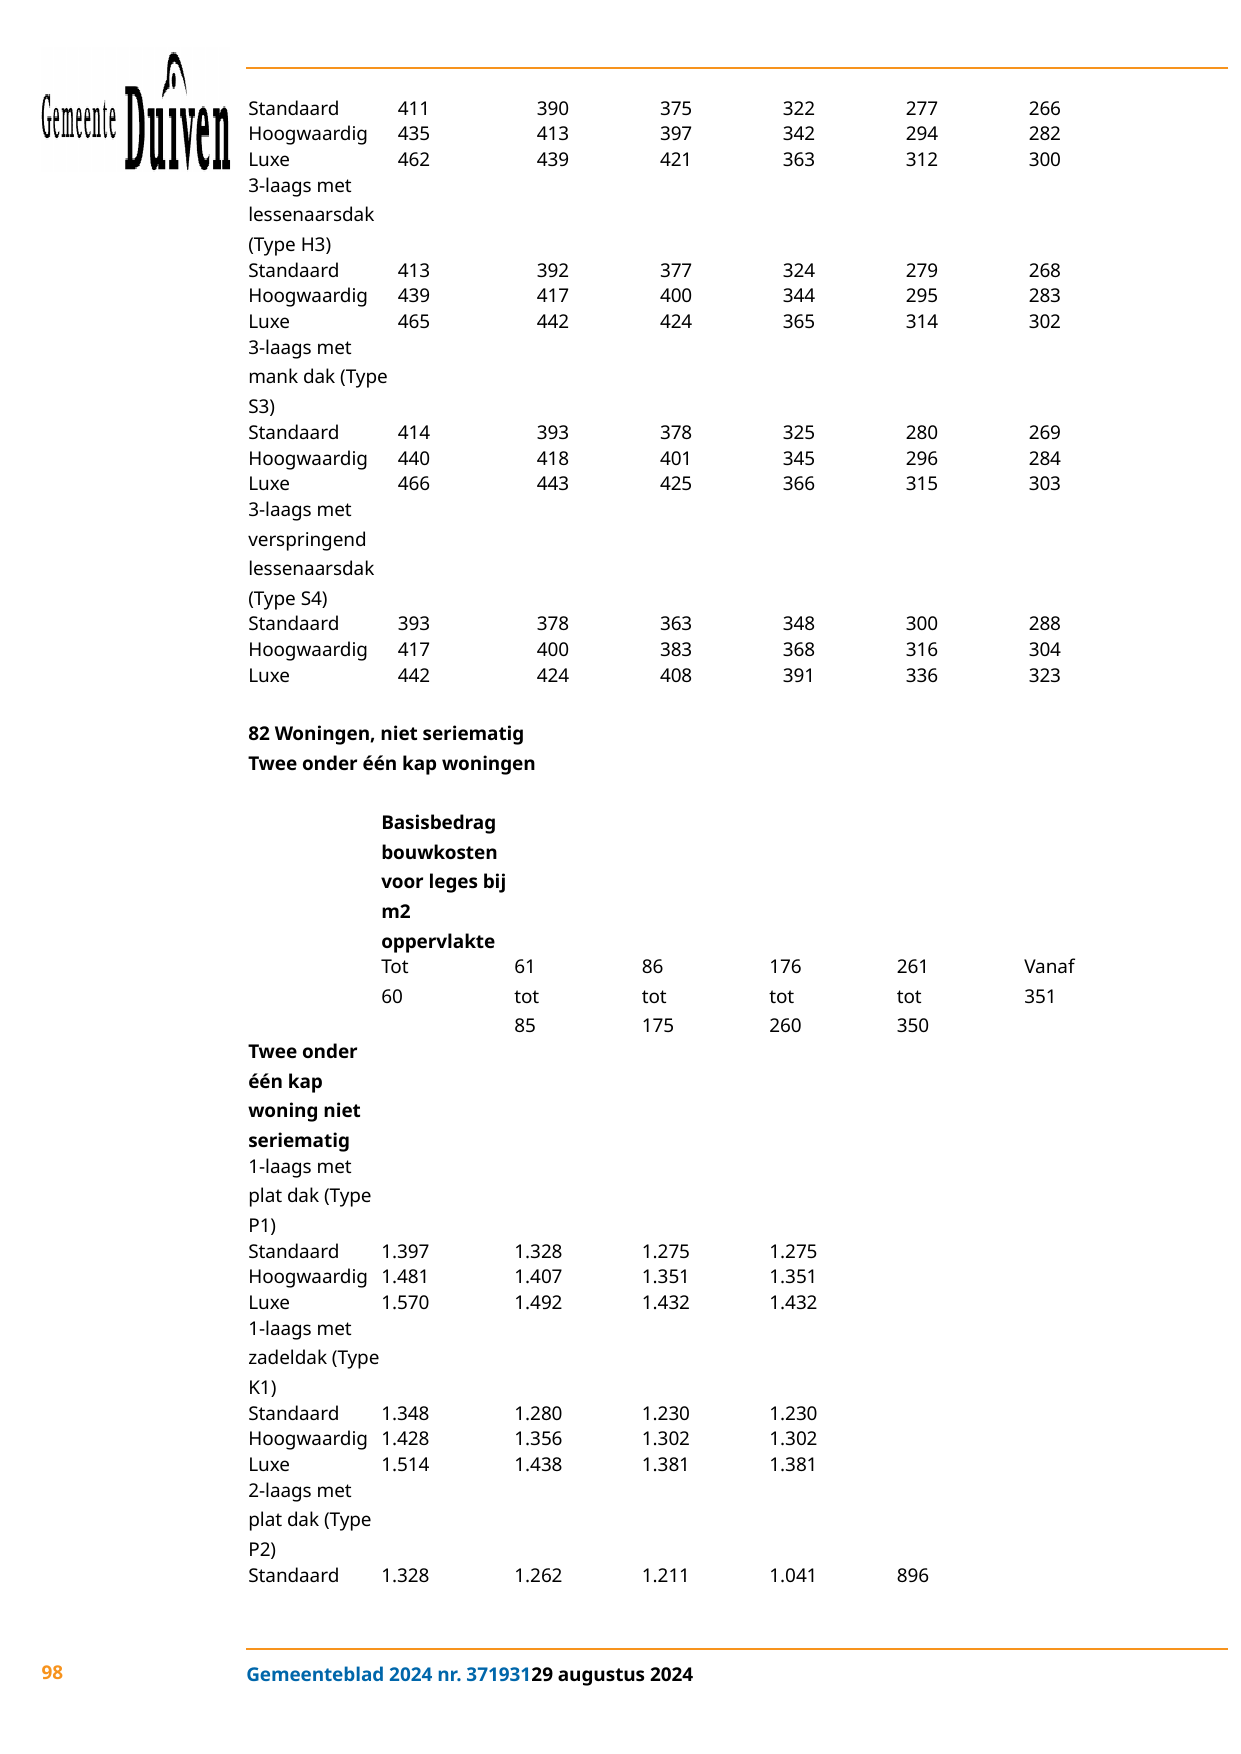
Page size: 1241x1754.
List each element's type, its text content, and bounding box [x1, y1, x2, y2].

table_cell Standaard [248, 611, 398, 636]
table_cell 176 tot 260 [769, 954, 897, 1038]
table_cell [660, 172, 783, 257]
table_cell 348 [783, 611, 906, 636]
table_cell [1024, 1426, 1152, 1451]
table_cell [537, 334, 660, 419]
table_cell [398, 496, 537, 611]
table_cell 424 [660, 308, 783, 334]
table_cell 363 [783, 146, 906, 172]
table_cell 284 [1029, 445, 1152, 470]
table_cell Hoogwaardig [248, 283, 398, 308]
table_cell [537, 172, 660, 257]
table_cell 443 [537, 470, 660, 496]
table_cell 442 [398, 662, 537, 688]
table_cell 1.397 [381, 1238, 514, 1263]
table_cell 1.328 [381, 1562, 514, 1588]
table_cell 439 [398, 283, 537, 308]
table_cell 266 [1029, 95, 1152, 121]
table_cell 325 [783, 419, 906, 445]
table_cell Standaard [248, 419, 398, 445]
table_cell [381, 1153, 514, 1238]
table_cell Standaard [248, 1400, 381, 1426]
table_cell [1024, 1039, 1152, 1153]
text Twee onder één kap woningen [248, 750, 1152, 776]
table_cell [769, 1153, 897, 1238]
table_cell 323 [1029, 662, 1152, 688]
table_cell 414 [398, 419, 537, 445]
table_cell 1-laags met zadeldak (Type K1) [248, 1315, 381, 1400]
table_cell 1.262 [514, 1562, 642, 1588]
table_cell 442 [537, 308, 660, 334]
table_cell Standaard [248, 257, 398, 283]
table_cell 279 [906, 257, 1028, 283]
text 82 Woningen, niet seriematig [248, 721, 1152, 746]
table_cell Luxe [248, 662, 398, 688]
table_cell 378 [537, 611, 660, 636]
table_cell 439 [537, 146, 660, 172]
table_cell [897, 1400, 1024, 1426]
table_cell 302 [1029, 308, 1152, 334]
table_cell Standaard [248, 1238, 381, 1263]
table_cell 417 [537, 283, 660, 308]
table_cell [514, 1039, 642, 1153]
table_cell [514, 1315, 642, 1400]
table_cell [398, 334, 537, 419]
table_cell Hoogwaardig [248, 1264, 381, 1289]
table_cell 316 [906, 636, 1028, 662]
table_cell [660, 496, 783, 611]
table_cell 366 [783, 470, 906, 496]
table_cell 3-laags met mank dak (Type S3) [248, 334, 398, 419]
table_cell Twee onder één kap woning niet seriematig [248, 1039, 381, 1153]
table_cell 390 [537, 95, 660, 121]
table_cell 465 [398, 308, 537, 334]
table_cell [906, 334, 1028, 419]
table_cell Hoogwaardig [248, 445, 398, 470]
table_cell [381, 1315, 514, 1400]
table_cell [783, 496, 906, 611]
table_cell [906, 172, 1028, 257]
table_cell [398, 172, 537, 257]
table_cell 1.438 [514, 1451, 642, 1477]
table_cell 300 [906, 611, 1028, 636]
table_cell [1024, 1238, 1152, 1263]
table_cell 418 [537, 445, 660, 470]
table_cell [1024, 1562, 1152, 1588]
table_cell 303 [1029, 470, 1152, 496]
table_cell [897, 1477, 1024, 1562]
table_cell Luxe [248, 470, 398, 496]
table_cell 342 [783, 121, 906, 146]
table_cell 1.348 [381, 1400, 514, 1426]
table_cell [1024, 1477, 1152, 1562]
table_cell Tot 60 [381, 954, 514, 1038]
table_cell 1.514 [381, 1451, 514, 1477]
table_cell 401 [660, 445, 783, 470]
table_cell [897, 1289, 1024, 1315]
table_cell 1.302 [642, 1426, 769, 1451]
table_cell [897, 1451, 1024, 1477]
table_cell 393 [537, 419, 660, 445]
table_header Basisbedrag bouwkosten voor leges bij m2 oppervlakte [381, 810, 514, 953]
table_cell [381, 1039, 514, 1153]
table_cell 411 [398, 95, 537, 121]
table_cell [660, 334, 783, 419]
table_cell 345 [783, 445, 906, 470]
table_cell 282 [1029, 121, 1152, 146]
table_cell [1029, 496, 1152, 611]
table_cell 288 [1029, 611, 1152, 636]
table_cell [897, 1315, 1024, 1400]
table_cell [783, 334, 906, 419]
table_cell 314 [906, 308, 1028, 334]
table_cell 397 [660, 121, 783, 146]
table_cell 1.230 [642, 1400, 769, 1426]
table_cell 413 [398, 257, 537, 283]
table_cell 86 tot 175 [642, 954, 769, 1038]
table_cell 1.432 [769, 1289, 897, 1315]
table_cell Luxe [248, 1289, 381, 1315]
table_cell [1029, 172, 1152, 257]
table_cell Hoogwaardig [248, 636, 398, 662]
table_cell 1.275 [642, 1238, 769, 1263]
table_cell [248, 954, 381, 1038]
table_cell [1024, 1153, 1152, 1238]
table_cell 2-laags met plat dak (Type P2) [248, 1477, 381, 1562]
table_cell 466 [398, 470, 537, 496]
table_cell Vanaf 351 [1024, 954, 1152, 1038]
table_cell 324 [783, 257, 906, 283]
table_cell [897, 1426, 1024, 1451]
table_cell [897, 1264, 1024, 1289]
table_cell 1.381 [642, 1451, 769, 1477]
table_cell 344 [783, 283, 906, 308]
table_cell 383 [660, 636, 783, 662]
table_cell 3-laags met lessenaarsdak (Type H3) [248, 172, 398, 257]
table_cell [642, 1477, 769, 1562]
table_cell 1.432 [642, 1289, 769, 1315]
table_cell Hoogwaardig [248, 1426, 381, 1451]
table_cell Standaard [248, 95, 398, 121]
table_cell 425 [660, 470, 783, 496]
table_cell 363 [660, 611, 783, 636]
table_cell Luxe [248, 1451, 381, 1477]
table_cell 413 [537, 121, 660, 146]
table_cell [769, 1477, 897, 1562]
table_cell 61 tot 85 [514, 954, 642, 1038]
table_cell 440 [398, 445, 537, 470]
table_cell [769, 1039, 897, 1153]
table_cell 365 [783, 308, 906, 334]
table_cell [897, 1153, 1024, 1238]
table_cell 312 [906, 146, 1028, 172]
table_cell 368 [783, 636, 906, 662]
table_cell 294 [906, 121, 1028, 146]
table_cell [642, 1039, 769, 1153]
table_cell 304 [1029, 636, 1152, 662]
table_cell [897, 1039, 1024, 1153]
table_cell 1.492 [514, 1289, 642, 1315]
table_cell [906, 496, 1028, 611]
table_cell 400 [660, 283, 783, 308]
table_cell [1024, 1289, 1152, 1315]
table_cell 435 [398, 121, 537, 146]
table_cell [1024, 1451, 1152, 1477]
table_cell 261 tot 350 [897, 954, 1024, 1038]
table_cell 1.428 [381, 1426, 514, 1451]
table_cell 1.481 [381, 1264, 514, 1289]
table_cell 421 [660, 146, 783, 172]
table_cell [1024, 1400, 1152, 1426]
table_cell 1.302 [769, 1426, 897, 1451]
table_cell Luxe [248, 146, 398, 172]
table_cell 295 [906, 283, 1028, 308]
table_cell 268 [1029, 257, 1152, 283]
table_cell 315 [906, 470, 1028, 496]
table_cell [1024, 1264, 1152, 1289]
table_cell 283 [1029, 283, 1152, 308]
table_cell [642, 1315, 769, 1400]
table_cell Hoogwaardig [248, 121, 398, 146]
table_cell [537, 496, 660, 611]
table_header [248, 810, 381, 953]
table_cell 277 [906, 95, 1028, 121]
table_cell 1.211 [642, 1562, 769, 1588]
table_cell 1.351 [769, 1264, 897, 1289]
table_cell 392 [537, 257, 660, 283]
table_cell 322 [783, 95, 906, 121]
table_cell 462 [398, 146, 537, 172]
table_cell [642, 1153, 769, 1238]
table_cell 269 [1029, 419, 1152, 445]
table_cell Luxe [248, 308, 398, 334]
table_cell 391 [783, 662, 906, 688]
table_cell [1029, 334, 1152, 419]
table_cell 377 [660, 257, 783, 283]
table_cell 1.570 [381, 1289, 514, 1315]
table_cell 3-laags met verspringend lessenaarsdak (Type S4) [248, 496, 398, 611]
table_cell 280 [906, 419, 1028, 445]
table_cell 1.275 [769, 1238, 897, 1263]
table_cell 400 [537, 636, 660, 662]
picture [41, 47, 231, 172]
table_cell 1-laags met plat dak (Type P1) [248, 1153, 381, 1238]
table_cell [783, 172, 906, 257]
table_cell [514, 1153, 642, 1238]
table_cell 336 [906, 662, 1028, 688]
table_cell [897, 1238, 1024, 1263]
table_cell 408 [660, 662, 783, 688]
table_cell 1.381 [769, 1451, 897, 1477]
table_cell 1.356 [514, 1426, 642, 1451]
table_cell 1.280 [514, 1400, 642, 1426]
table_cell 296 [906, 445, 1028, 470]
table_cell 1.407 [514, 1264, 642, 1289]
table_cell 378 [660, 419, 783, 445]
table_cell 300 [1029, 146, 1152, 172]
table_cell 1.328 [514, 1238, 642, 1263]
table_cell 1.351 [642, 1264, 769, 1289]
table_cell [381, 1477, 514, 1562]
table_cell [769, 1315, 897, 1400]
table_cell 1.230 [769, 1400, 897, 1426]
table_cell 417 [398, 636, 537, 662]
table_cell [514, 1477, 642, 1562]
table_cell Standaard [248, 1562, 381, 1588]
table_cell 375 [660, 95, 783, 121]
table_cell 896 [897, 1562, 1024, 1588]
table_cell [1024, 1315, 1152, 1400]
table_cell 424 [537, 662, 660, 688]
table_cell 393 [398, 611, 537, 636]
table_cell 1.041 [769, 1562, 897, 1588]
